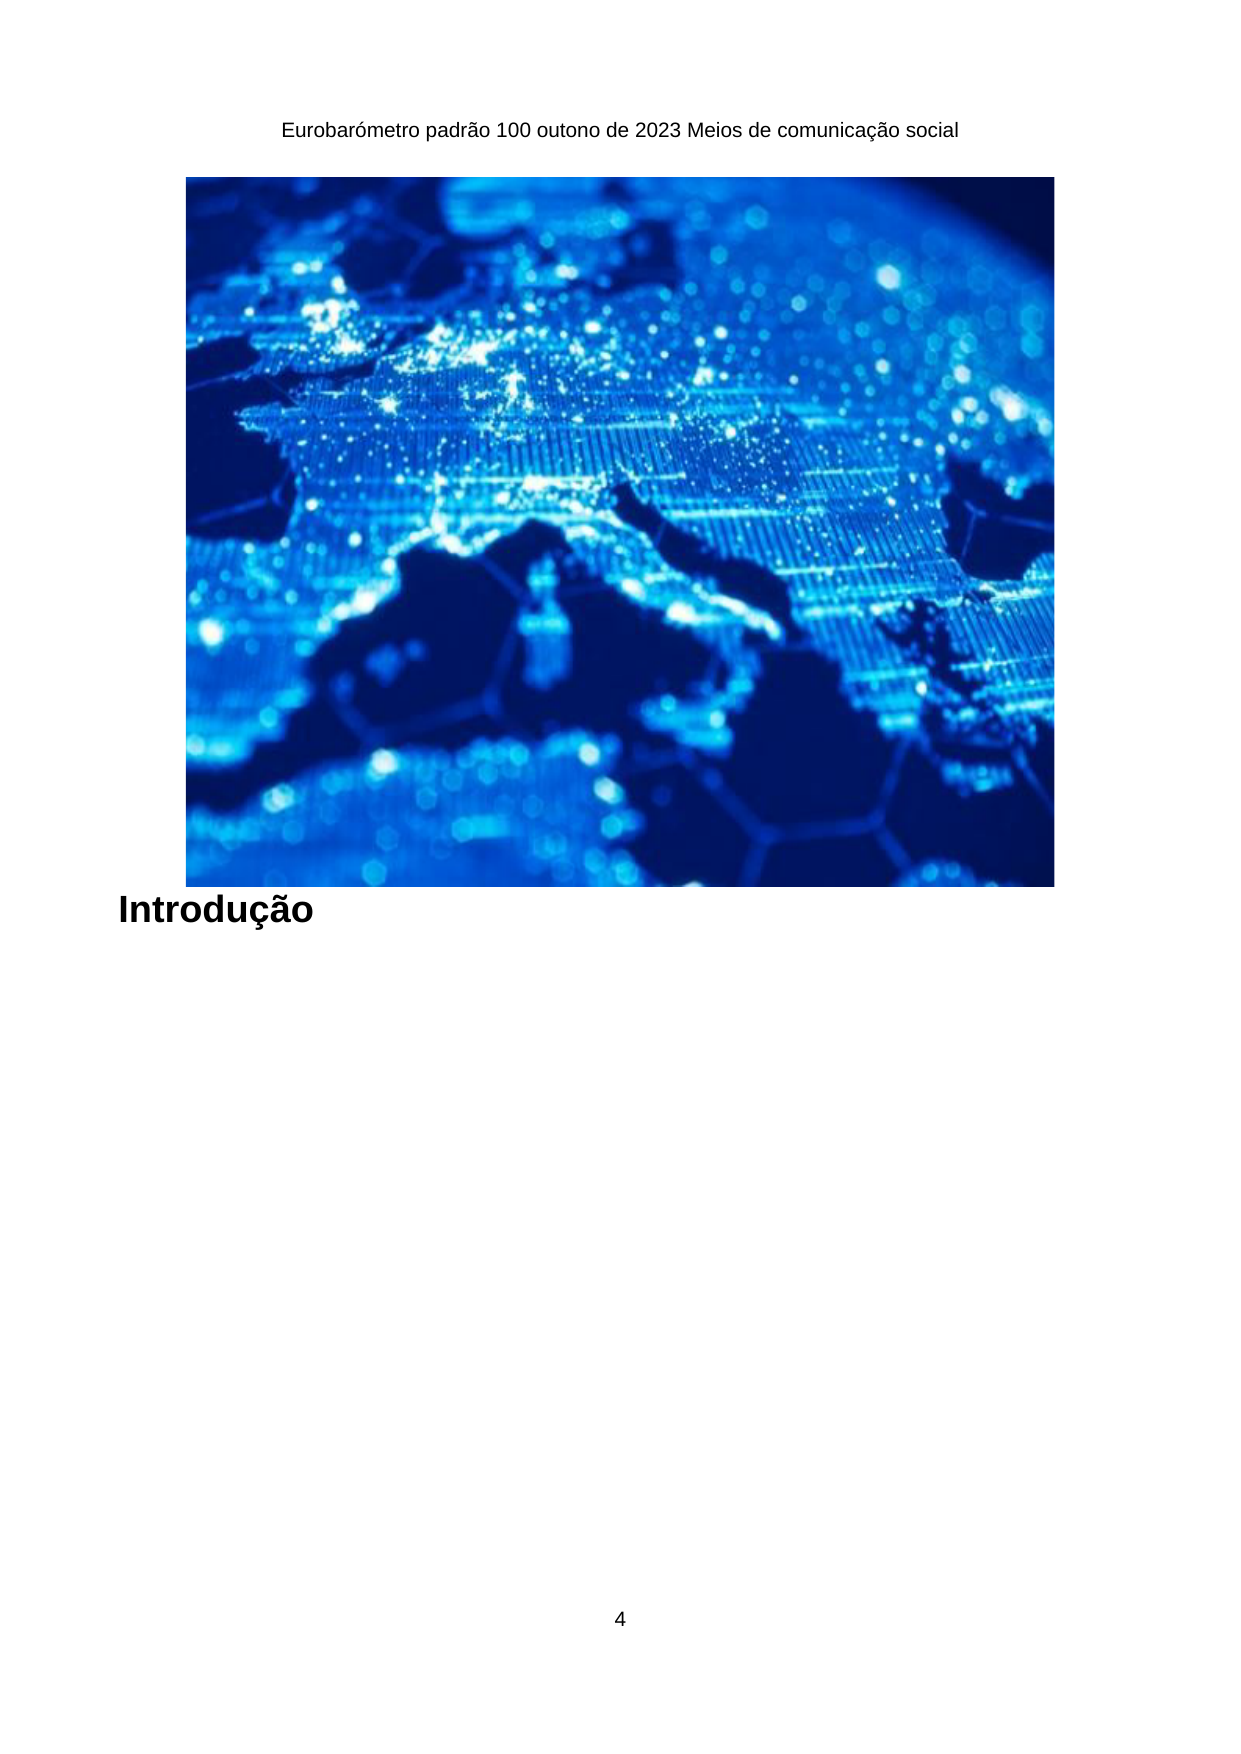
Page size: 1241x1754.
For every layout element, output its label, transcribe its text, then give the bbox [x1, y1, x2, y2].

subtitle Introdução [118, 884, 1122, 930]
picture [185, 735, 238, 757]
picture [185, 177, 1055, 887]
picture [618, 877, 628, 884]
picture [261, 716, 273, 727]
picture [616, 867, 625, 876]
